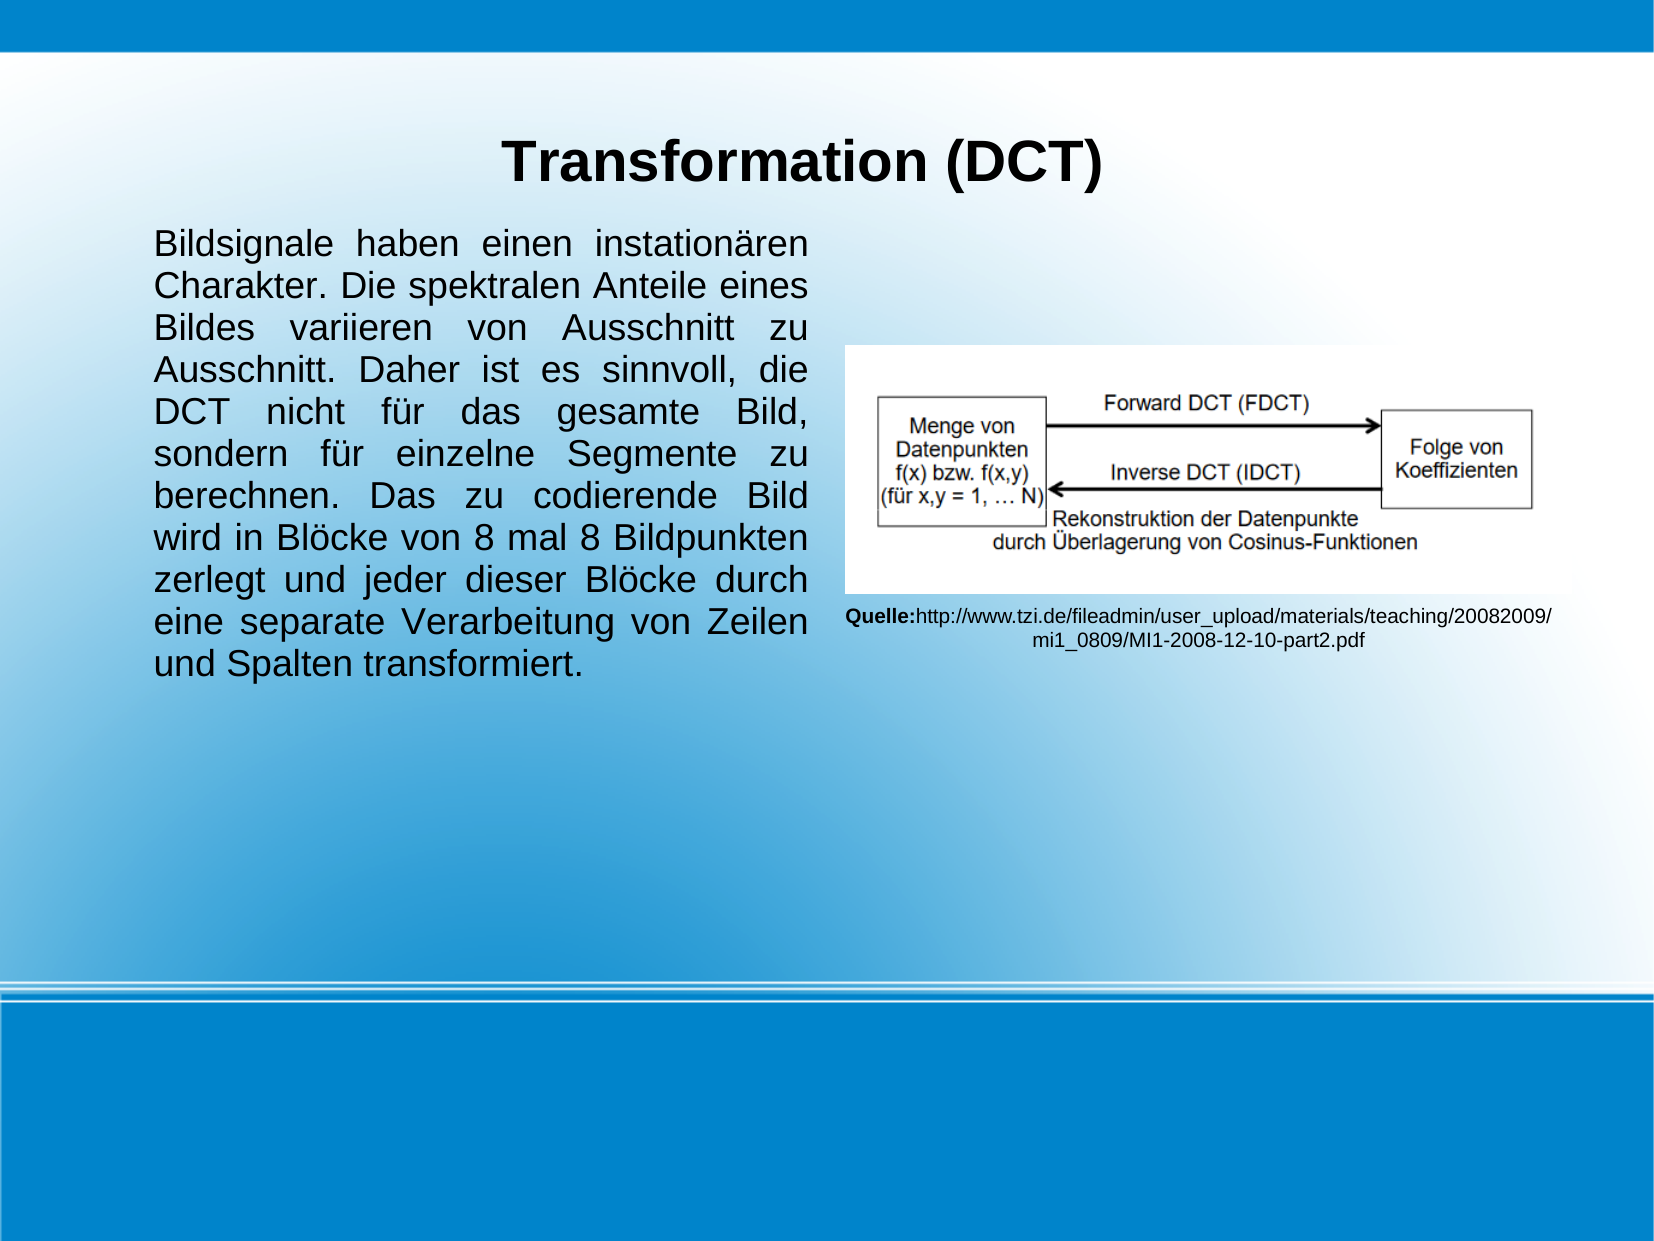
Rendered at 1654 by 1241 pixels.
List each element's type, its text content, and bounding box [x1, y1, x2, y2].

text_box Quelle:http://www.tzi.de/fileadmin/user_upload/materials/teaching/20082009/mi1_0809/MI1-2008-12-10-part2.pdf [814, 597, 1583, 697]
text_box Transformation (DCT) [431, 128, 1134, 195]
list Bildsignale haben einen instationären Charakter. Die spektralen Anteile eines Bildes variieren von Ausschnitt zu Ausschnitt. Daher ist es sinnvoll, die DCT nicht für das gesamte Bild, sondern für einzelne Segmente zu berechnen. Das zu codierende Bild wird in Blöcke von 8 mal 8 Bildpunkten zerlegt und jeder dieser Blöcke durch eine separate Verarbeitung von Zeilen und Spalten transformiert. [82, 128, 809, 1022]
picture [0, 52, 1654, 1241]
